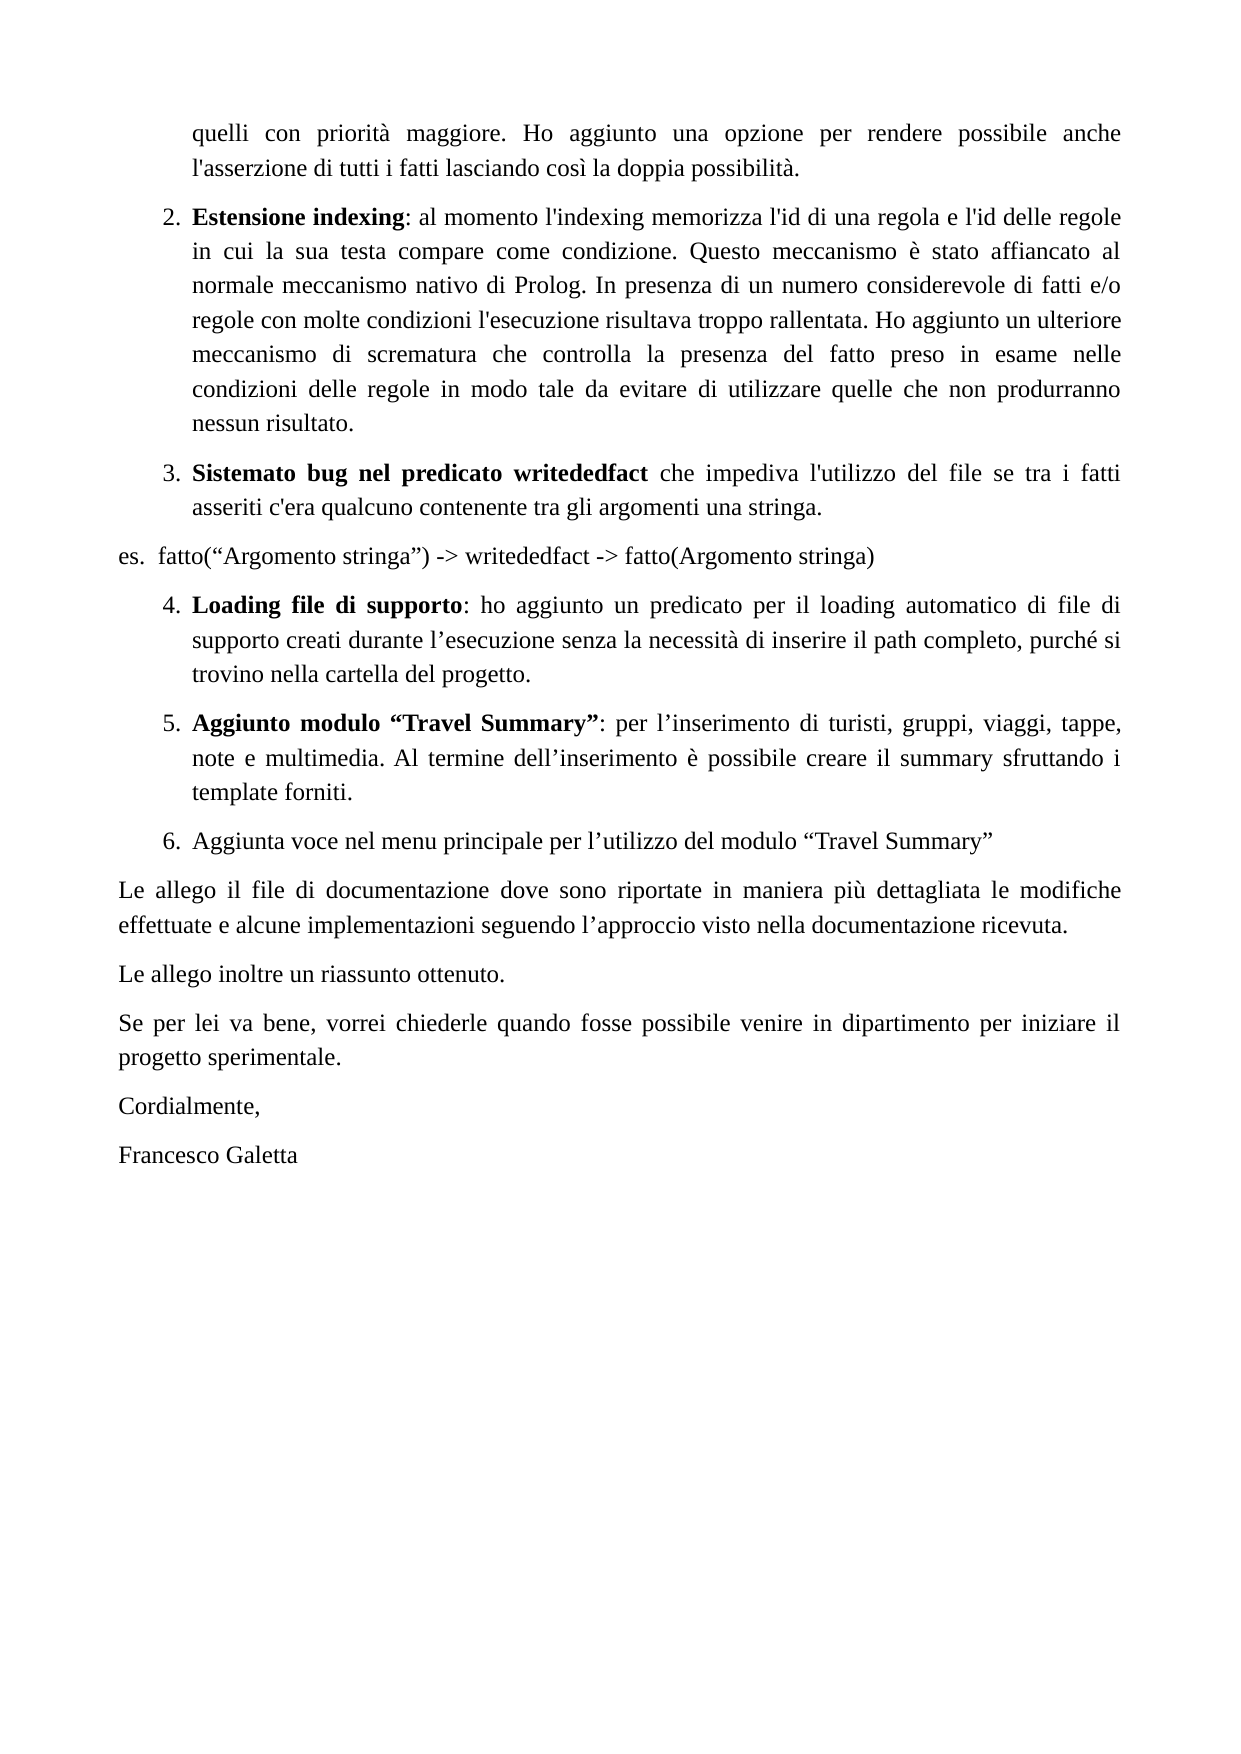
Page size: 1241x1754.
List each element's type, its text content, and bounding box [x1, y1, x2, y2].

text Le allego inoltre un riassunto ottenuto. [118, 959, 1122, 988]
text Francesco Galetta [118, 1141, 1122, 1169]
list Aggiunta voce nel menu principale per l’utilizzo del modulo “Travel Summary” [162, 826, 1122, 855]
list quelli con priorità maggiore. Ho aggiunto una opzione per rendere possibile anche l'asserzione di tutti i fatti lasciando così la doppia possibilità. [162, 118, 1122, 181]
text Se per lei va bene, vorrei chiederle quando fosse possibile venire in dipartimento per iniziare il progetto sperimentale. [118, 1008, 1122, 1071]
text es. fatto(“Argomento stringa”) -> writededfact -> fatto(Argomento stringa) [118, 541, 1122, 570]
list Estensione indexing: al momento l'indexing memorizza l'id di una regola e l'id delle regole in cui la sua testa compare come condizione. Questo meccanismo è stato affiancato al normale meccanismo nativo di Prolog. In presenza di un numero considerevole di fatti e/o regole con molte condizioni l'esecuzione risultava troppo rallentata. Ho aggiunto un ulteriore meccanismo di scrematura che controlla la presenza del fatto preso in esame nelle condizioni delle regole in modo tale da evitare di utilizzare quelle che non produrranno nessun risultato. [162, 202, 1122, 437]
text Le allego il file di documentazione dove sono riportate in maniera più dettagliata le modifiche effettuate e alcune implementazioni seguendo l’approccio visto nella documentazione ricevuta. [118, 875, 1122, 938]
list Sistemato bug nel predicato writededfact che impediva l'utilizzo del file se tra i fatti asseriti c'era qualcuno contenente tra gli argomenti una stringa. [162, 458, 1122, 521]
list Loading file di supporto: ho aggiunto un predicato per il loading automatico di file di supporto creati durante l’esecuzione senza la necessità di inserire il path completo, purché si trovino nella cartella del progetto. [162, 590, 1122, 688]
list Aggiunto modulo “Travel Summary”: per l’inserimento di turisti, gruppi, viaggi, tappe, note e multimedia. Al termine dell’inserimento è possibile creare il summary sfruttando i template forniti. [162, 708, 1122, 806]
text Cordialmente, [118, 1091, 1122, 1120]
